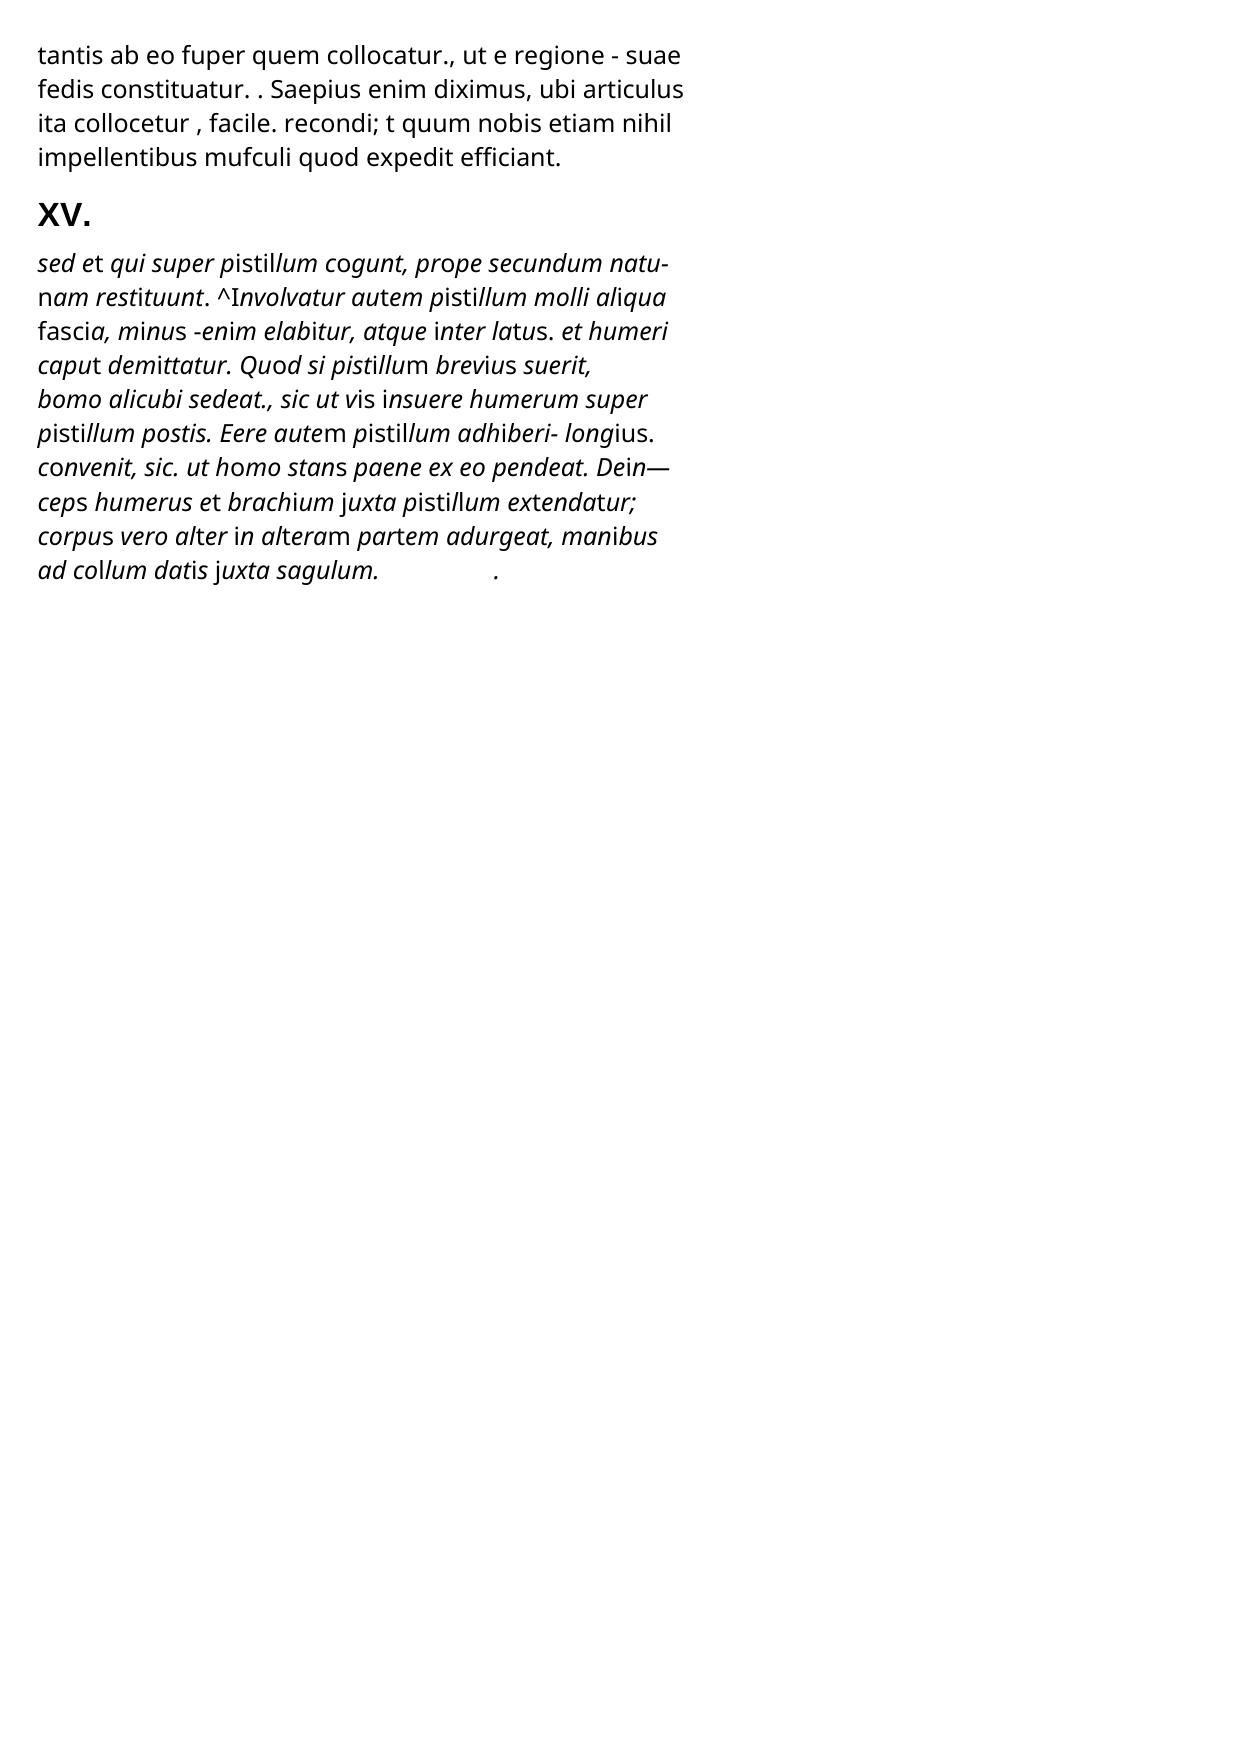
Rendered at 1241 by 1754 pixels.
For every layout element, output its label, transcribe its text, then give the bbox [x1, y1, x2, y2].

text sed et qui super pistillum cogunt, prope secundum natu- nam restituunt. ^Involvatur autem pistillum molli aliqua fascia, minus -enim elabitur, atque inter latus. et humeri caput demittatur. Quod si pistillum brevius suerit, bomo alicubi sedeat., sic ut vis insuere humerum super pistillum postis. Eere autem pistillum adhiberi- longius. convenit, sic. ut homo stans paene ex eo pendeat. Dein— ceps humerus et brachium juxta pistillum extendatur; corpus vero alter in alteram partem adurgeat, manibus ad collum datis juxta sagulum. . [37, 246, 1203, 586]
subtitle XV. [37, 194, 1203, 233]
text tantis ab eo fuper quem collocatur., ut e regione - suae fedis constituatur. . Saepius enim diximus, ubi articulus ita collocetur , facile. recondi; t quum nobis etiam nihil impellentibus mufculi quod expedit efficiant. [37, 37, 1203, 174]
